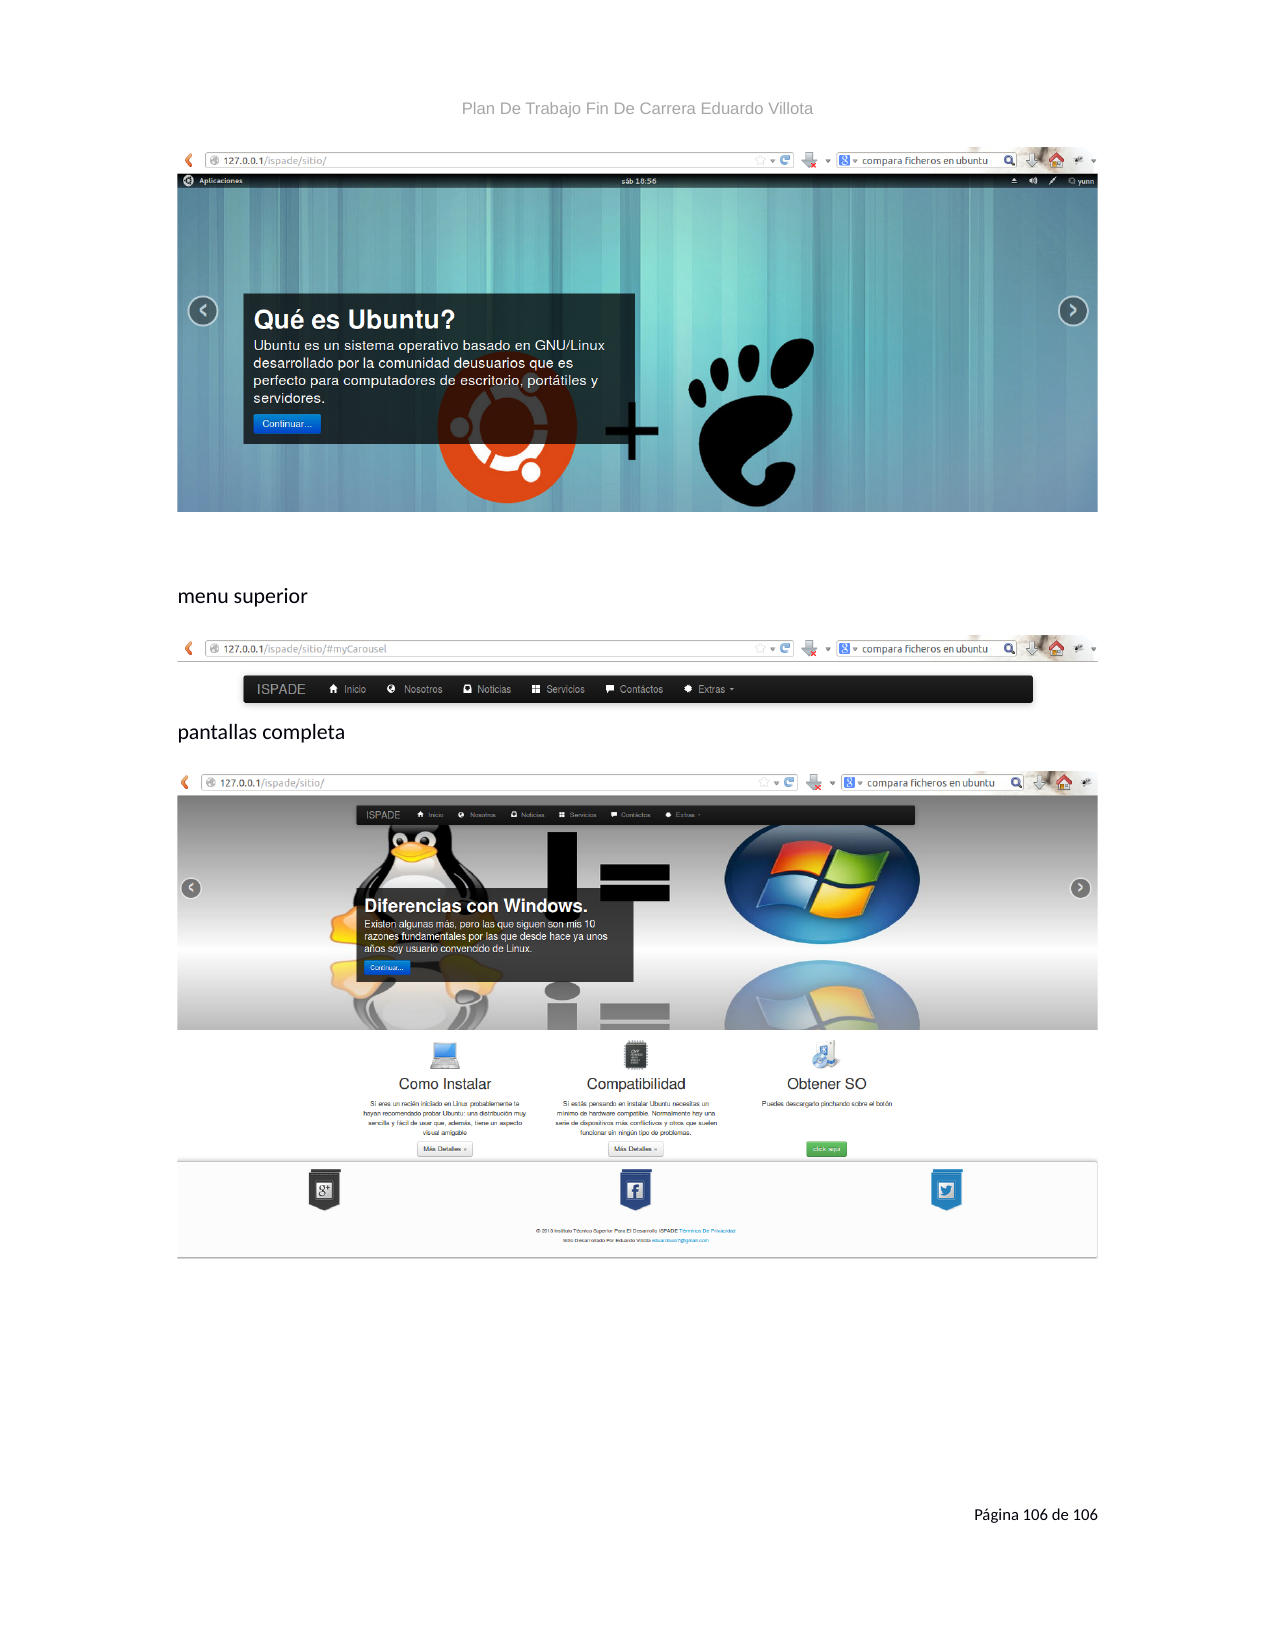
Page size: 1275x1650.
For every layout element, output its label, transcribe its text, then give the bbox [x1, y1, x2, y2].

text pantallas completa [177, 719, 1098, 745]
picture [177, 771, 1098, 1259]
picture [177, 147, 1098, 529]
text menu superior [177, 582, 1098, 609]
picture [177, 635, 1098, 719]
